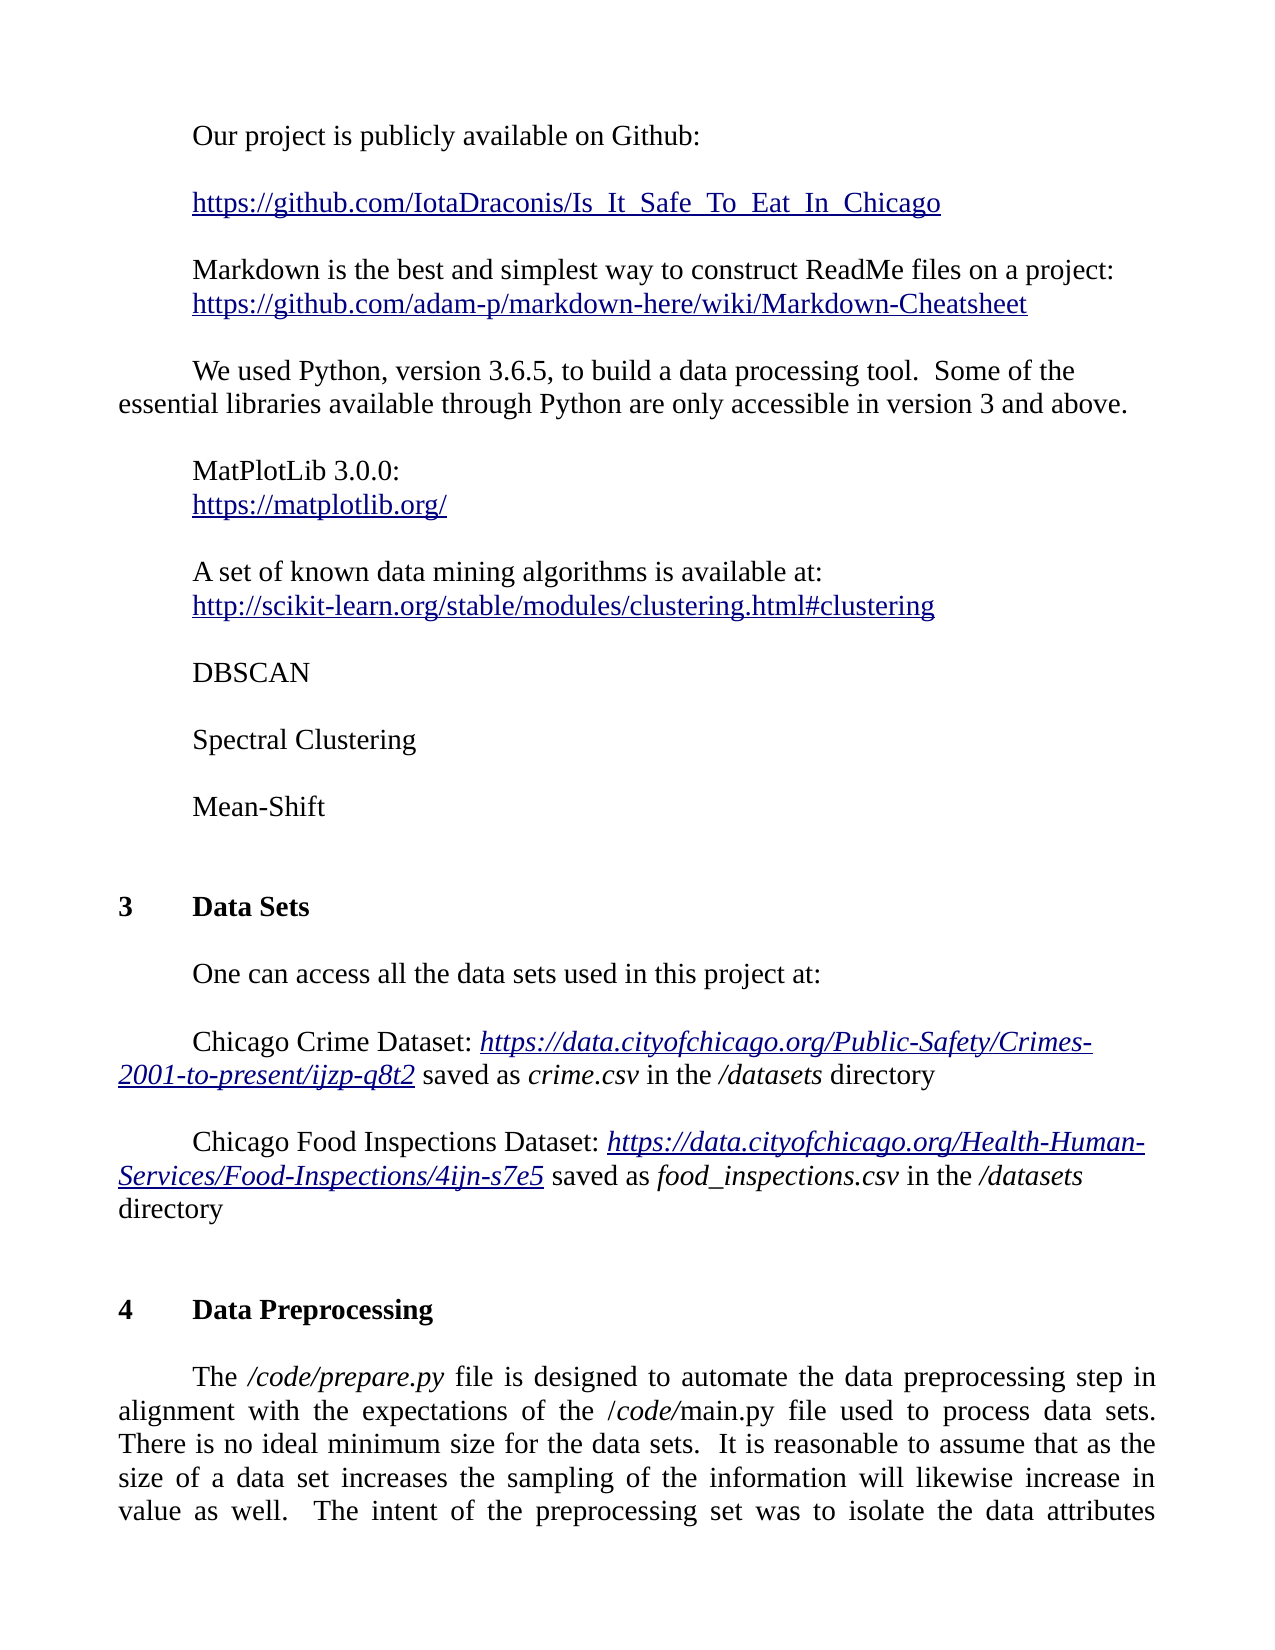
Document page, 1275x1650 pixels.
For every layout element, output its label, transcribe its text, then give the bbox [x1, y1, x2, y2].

text Mean-Shift [118, 789, 1157, 822]
text https://matplotlib.org/ [118, 487, 1157, 521]
text A set of known data mining algorithms is available at: [118, 554, 1157, 588]
text DBSCAN [118, 655, 1157, 688]
text We used Python, version 3.6.5, to build a data processing tool. Some of the essential libraries available through Python are only accessible in version 3 and above. [118, 353, 1157, 420]
text Spectral Clustering [118, 722, 1157, 755]
text MatPlotLib 3.0.0: [118, 453, 1157, 487]
text http://scikit-learn.org/stable/modules/clustering.html#clustering [118, 588, 1157, 621]
text Our project is publicly available on Github: [118, 118, 1157, 152]
text 4 Data Preprocessing [118, 1292, 1157, 1326]
text Chicago Food Inspections Dataset: https://data.cityofchicago.org/Health-Human-Services/Food-Inspections/4ijn-s7e5 saved as food_inspections.csv in the /datasets directory [118, 1124, 1157, 1225]
text Chicago Crime Dataset: https://data.cityofchicago.org/Public-Safety/Crimes-2001-to-present/ijzp-q8t2 saved as crime.csv in the /datasets directory [118, 1024, 1157, 1091]
text One can access all the data sets used in this project at: [118, 957, 1157, 990]
text 3 Data Sets [118, 889, 1157, 923]
text https://github.com/adam-p/markdown-here/wiki/Markdown-Cheatsheet [118, 286, 1157, 319]
text The /code/prepare.py file is designed to automate the data preprocessing step in alignment with the expectations of the /code/main.py file used to process data sets. There is no ideal minimum size for the data sets. It is reasonable to assume that as the size of a data set increases the sampling of the information will likewise increase in value as well. The intent of the preprocessing set was to isolate the data attributes [118, 1359, 1157, 1527]
text Markdown is the best and simplest way to construct ReadMe files on a project: [118, 252, 1157, 286]
text https://github.com/IotaDraconis/Is_It_Safe_To_Eat_In_Chicago [118, 185, 1157, 219]
